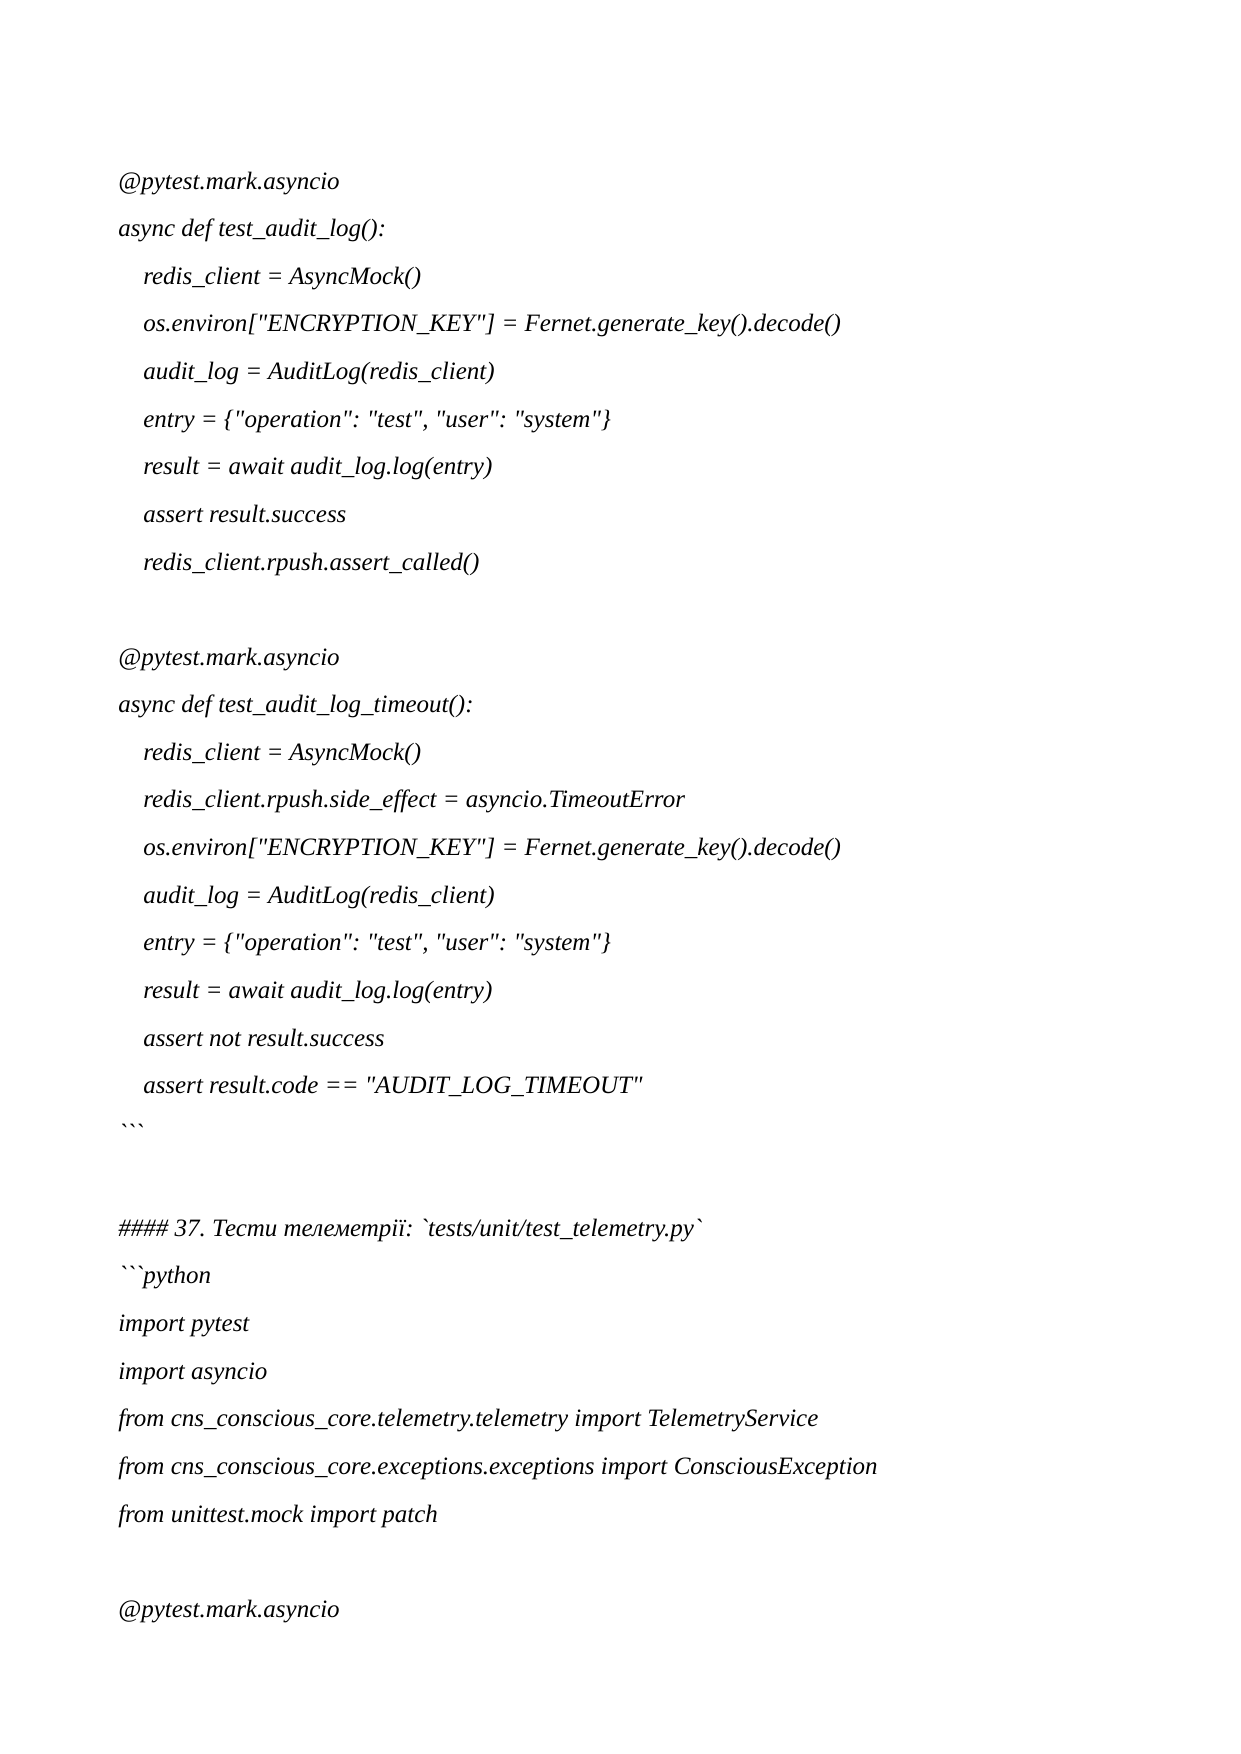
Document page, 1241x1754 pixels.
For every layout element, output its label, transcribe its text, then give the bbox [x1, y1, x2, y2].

text redis_client.rpush.assert_called() [118, 547, 1122, 575]
text audit_log = AuditLog(redis_client) [118, 356, 1122, 385]
text entry = {"operation": "test", "user": "system"} [118, 404, 1122, 432]
text async def test_audit_log_timeout(): [118, 689, 1122, 718]
text assert result.success [118, 499, 1122, 528]
text assert result.code == "AUDIT_LOG_TIMEOUT" [118, 1070, 1122, 1099]
text redis_client.rpush.side_effect = asyncio.TimeoutError [118, 784, 1122, 813]
text import pytest [118, 1308, 1122, 1337]
text audit_log = AuditLog(redis_client) [118, 880, 1122, 908]
text import asyncio [118, 1356, 1122, 1384]
text redis_client = AsyncMock() [118, 737, 1122, 766]
text from unittest.mock import patch [118, 1499, 1122, 1527]
text #### 37. Тести телеметрії: `tests/unit/test_telemetry.py` [118, 1213, 1122, 1242]
text @pytest.mark.asyncio [118, 642, 1122, 671]
text @pytest.mark.asyncio [118, 166, 1122, 194]
text async def test_audit_log(): [118, 213, 1122, 242]
text os.environ["ENCRYPTION_KEY"] = Fernet.generate_key().decode() [118, 832, 1122, 861]
text result = await audit_log.log(entry) [118, 975, 1122, 1004]
text os.environ["ENCRYPTION_KEY"] = Fernet.generate_key().decode() [118, 308, 1122, 337]
text from cns_conscious_core.telemetry.telemetry import TelemetryService [118, 1403, 1122, 1432]
text redis_client = AsyncMock() [118, 261, 1122, 290]
text result = await audit_log.log(entry) [118, 451, 1122, 480]
text assert not result.success [118, 1023, 1122, 1051]
text ``` [118, 1118, 1122, 1147]
text ```python [118, 1261, 1122, 1289]
text from cns_conscious_core.exceptions.exceptions import ConsciousException [118, 1451, 1122, 1480]
text entry = {"operation": "test", "user": "system"} [118, 927, 1122, 956]
text @pytest.mark.asyncio [118, 1594, 1122, 1623]
